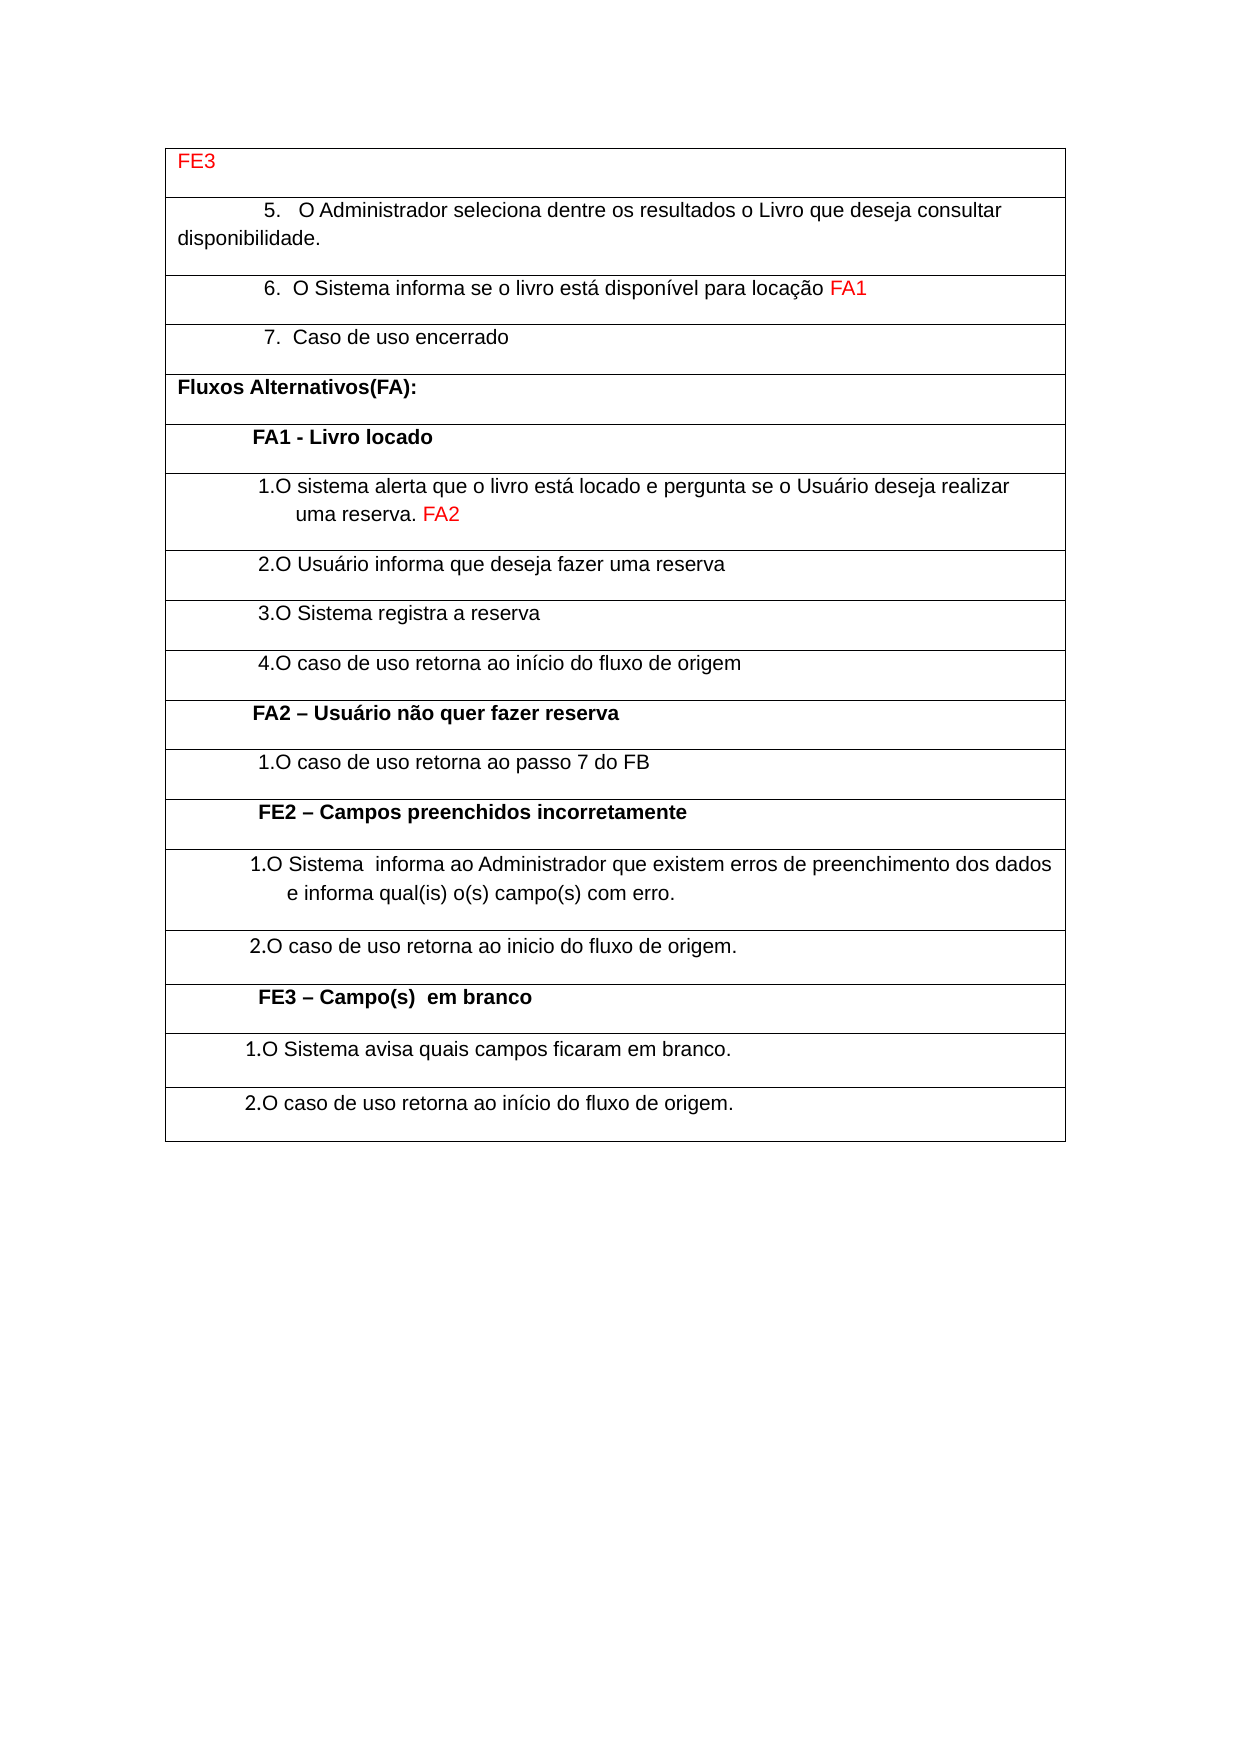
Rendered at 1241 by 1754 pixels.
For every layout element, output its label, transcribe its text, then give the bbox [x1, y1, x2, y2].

table_cell O caso de uso retorna ao início do fluxo de origem [166, 651, 1065, 699]
table_cell O Sistema registra a reserva [166, 601, 1065, 650]
table_cell FA2 – Usuário não quer fazer reserva [166, 701, 1065, 749]
table_cell O Usuário informa que deseja fazer uma reserva [166, 551, 1065, 600]
table_cell FE2 – Campos preenchidos incorretamente [166, 800, 1065, 848]
table_cell FE3 [166, 149, 1065, 197]
table_cell FE3 – Campo(s) em branco [166, 985, 1065, 1033]
table_cell O caso de uso retorna ao início do fluxo de origem. [166, 1088, 1065, 1141]
table_cell Fluxos Alternativos(FA): [166, 375, 1065, 423]
table_cell O caso de uso retorna ao passo 7 do FB [166, 750, 1065, 799]
table_cell FA1 - Livro locado [166, 425, 1065, 473]
table_cell 6. O Sistema informa se o livro está disponível para locação FA1 [166, 276, 1065, 324]
table_cell O Sistema avisa quais campos ficaram em branco. [166, 1034, 1065, 1087]
table_cell 7. Caso de uso encerrado [166, 325, 1065, 374]
table_cell O caso de uso retorna ao inicio do fluxo de origem. [166, 931, 1065, 983]
table_cell O sistema alerta que o livro está locado e pergunta se o Usuário deseja realizar uma reserva. FA2 [166, 474, 1065, 550]
table_cell 5. O Administrador seleciona dentre os resultados o Livro que deseja consultar disponibilidade. [166, 198, 1065, 274]
table_cell O Sistema informa ao Administrador que existem erros de preenchimento dos dados e informa qual(is) o(s) campo(s) com erro. [166, 850, 1065, 930]
